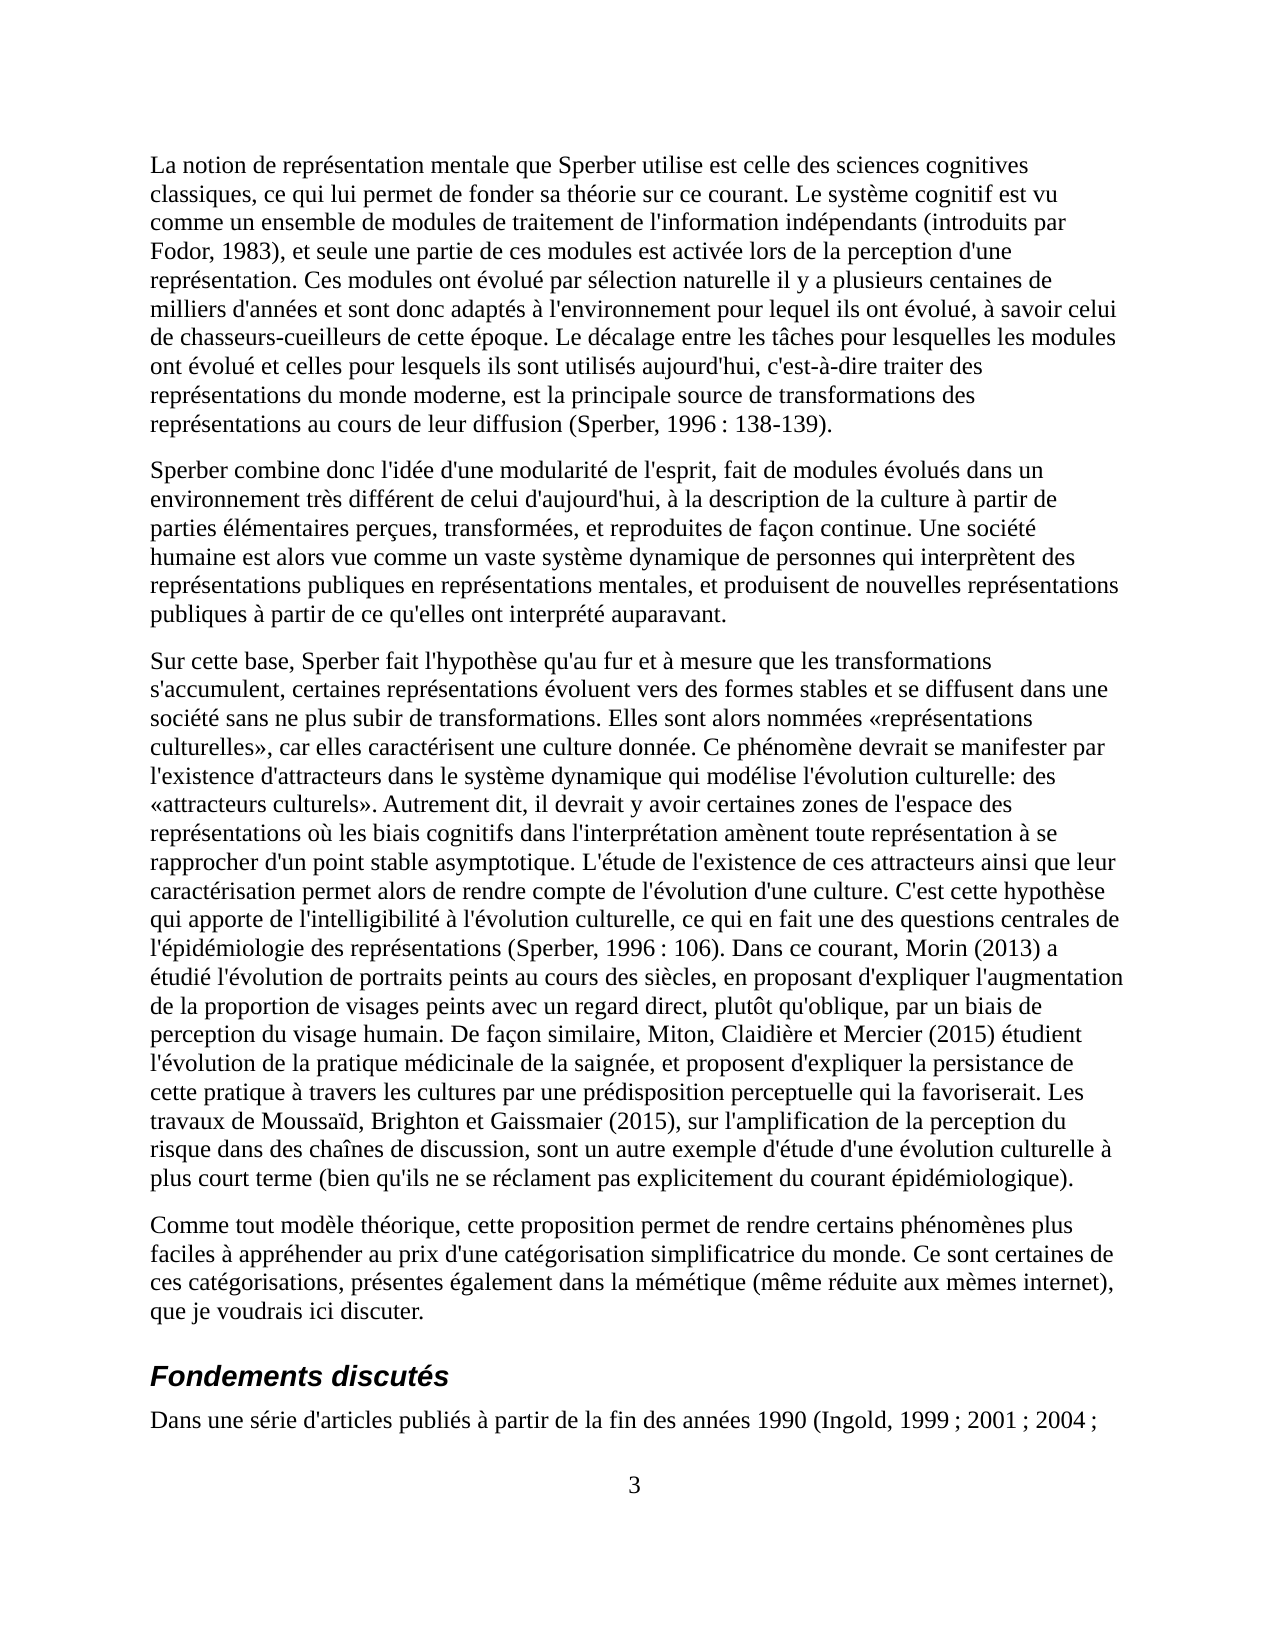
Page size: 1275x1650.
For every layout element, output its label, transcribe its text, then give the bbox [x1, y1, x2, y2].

text Dans une série d'articles publiés à partir de la fin des années 1990 (Ingold, 1999 ; 2001 ; 2004 ; [150, 1405, 1125, 1434]
text Sperber combine donc l'idée d'une modularité de l'esprit, fait de modules évolués dans un environnement très différent de celui d'aujourd'hui, à la description de la culture à partir de parties élémentaires perçues, transformées, et reproduites de façon continue. Une société humaine est alors vue comme un vaste système dynamique de personnes qui interprètent des représentations publiques en représentations mentales, et produisent de nouvelles représentations publiques à partir de ce qu'elles ont interprété auparavant. [150, 455, 1125, 628]
text Sur cette base, Sperber fait l'hypothèse qu'au fur et à mesure que les transformations s'accumulent, certaines représentations évoluent vers des formes stables et se diffusent dans une société sans ne plus subir de transformations. Elles sont alors nommées «représentations culturelles», car elles caractérisent une culture donnée. Ce phénomène devrait se manifester par l'existence d'attracteurs dans le système dynamique qui modélise l'évolution culturelle: des «attracteurs culturels». Autrement dit, il devrait y avoir certaines zones de l'espace des représentations où les biais cognitifs dans l'interprétation amènent toute représentation à se rapprocher d'un point stable asymptotique. L'étude de l'existence de ces attracteurs ainsi que leur caractérisation permet alors de rendre compte de l'évolution d'une culture. C'est cette hypothèse qui apporte de l'intelligibilité à l'évolution culturelle, ce qui en fait une des questions centrales de l'épidémiologie des représentations (Sperber, 1996 : 106). Dans ce courant, Morin (2013) a étudié l'évolution de portraits peints au cours des siècles, en proposant d'expliquer l'augmentation de la proportion de visages peints avec un regard direct, plutôt qu'oblique, par un biais de perception du visage humain. De façon similaire, Miton, Claidière et Mercier (2015) étudient l'évolution de la pratique médicinale de la saignée, et proposent d'expliquer la persistance de cette pratique à travers les cultures par une prédisposition perceptuelle qui la favoriserait. Les travaux de Moussaïd, Brighton et Gaissmaier (2015), sur l'amplification de la perception du risque dans des chaînes de discussion, sont un autre exemple d'étude d'une évolution culturelle à plus court terme (bien qu'ils ne se réclament pas explicitement du courant épidémiologique). [150, 646, 1125, 1192]
text La notion de représentation mentale que Sperber utilise est celle des sciences cognitives classiques, ce qui lui permet de fonder sa théorie sur ce courant. Le système cognitif est vu comme un ensemble de modules de traitement de l'information indépendants (introduits par Fodor, 1983), et seule une partie de ces modules est activée lors de la perception d'une représentation. Ces modules ont évolué par sélection naturelle il y a plusieurs centaines de milliers d'années et sont donc adaptés à l'environnement pour lequel ils ont évolué, à savoir celui de chasseurs-cueilleurs de cette époque. Le décalage entre les tâches pour lesquelles les modules ont évolué et celles pour lesquels ils sont utilisés aujourd'hui, c'est-à-dire traiter des représentations du monde moderne, est la principale source de transformations des représentations au cours de leur diffusion (Sperber, 1996 : 138‑139). [150, 150, 1125, 437]
subtitle Fondements discutés [150, 1359, 1125, 1392]
text Comme tout modèle théorique, cette proposition permet de rendre certains phénomènes plus faciles à appréhender au prix d'une catégorisation simplificatrice du monde. Ce sont certaines de ces catégorisations, présentes également dans la mémétique (même réduite aux mèmes internet), que je voudrais ici discuter. [150, 1210, 1125, 1325]
